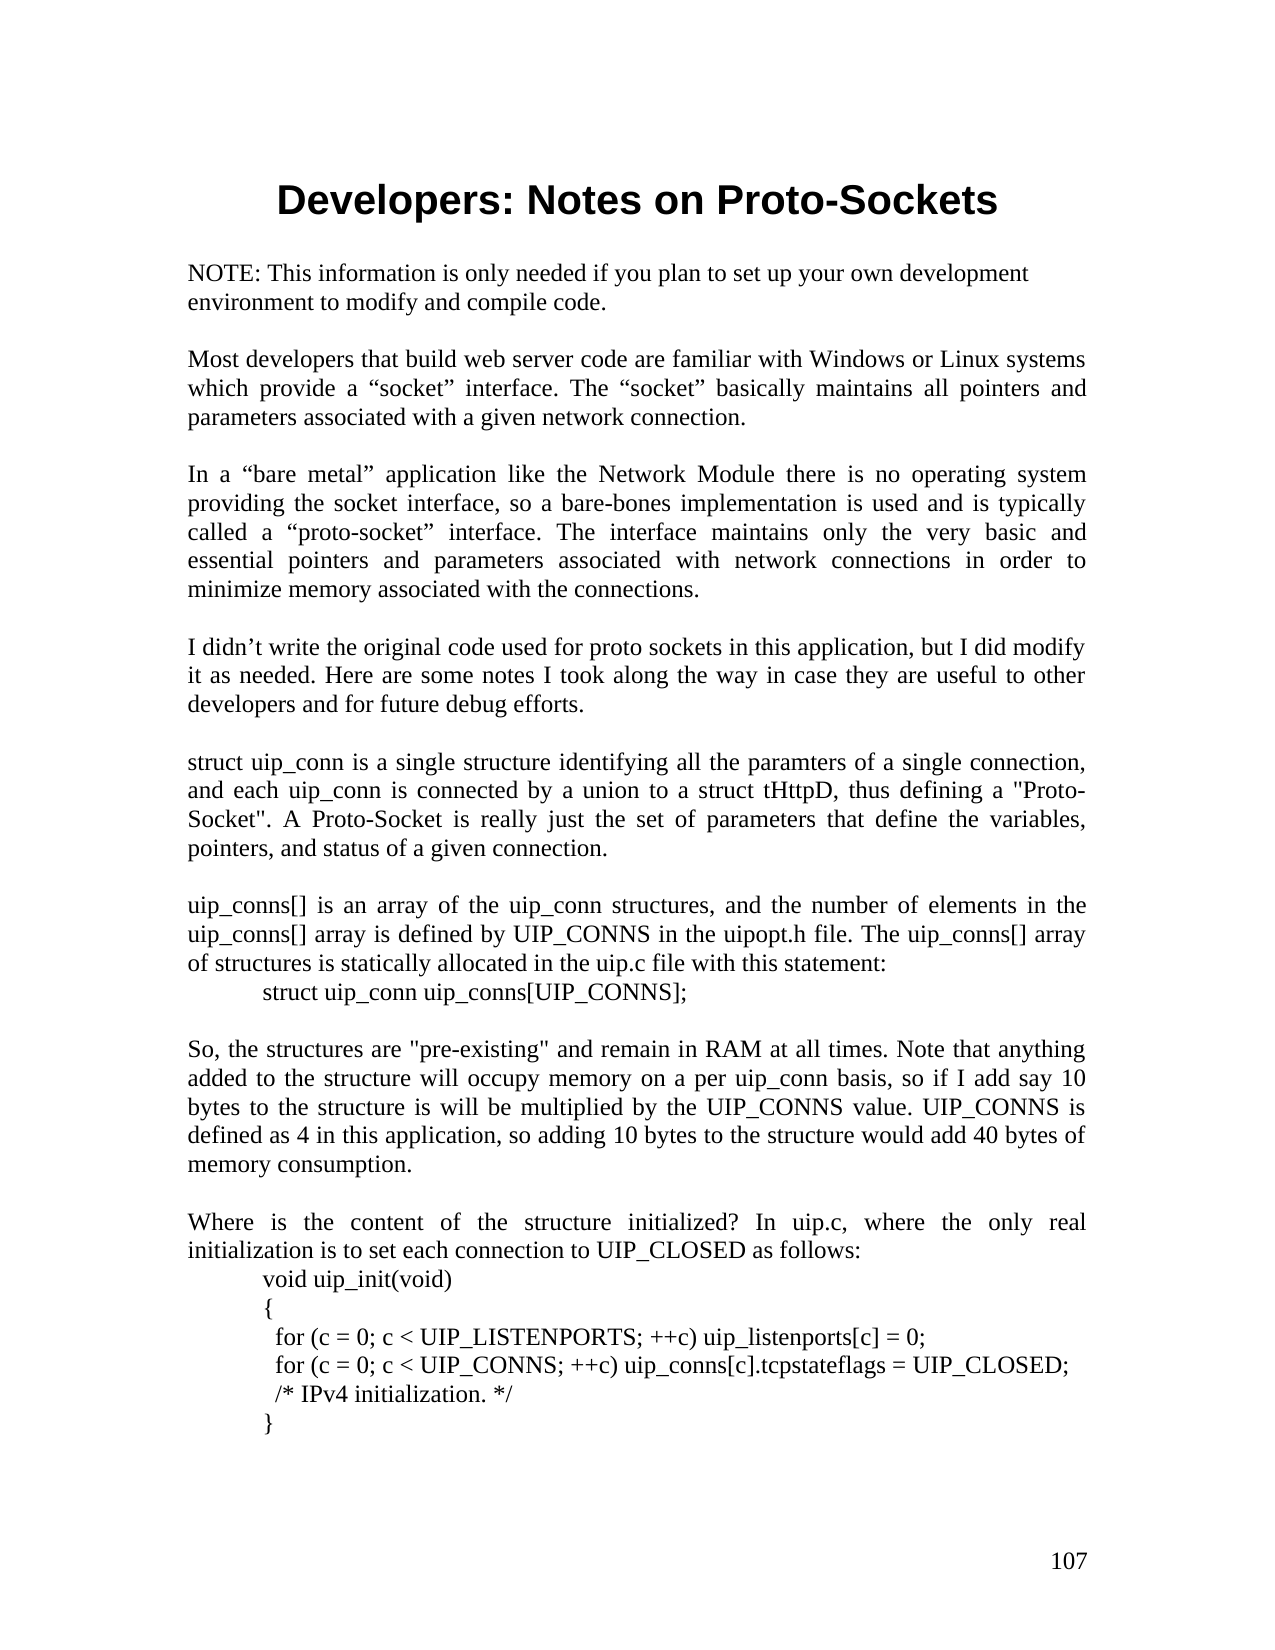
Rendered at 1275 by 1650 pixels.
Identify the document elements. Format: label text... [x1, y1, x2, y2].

text for (c = 0; c < UIP_LISTENPORTS; ++c) uip_listenports[c] = 0; [262, 1322, 1087, 1350]
text /* IPv4 initialization. */ [262, 1379, 1087, 1408]
text So, the structures are "pre-existing" and remain in RAM at all times. Note that anything added to the structure will occupy memory on a per uip_conn basis, so if I add say 10 bytes to the structure is will be multiplied by the UIP_CONNS value. UIP_CONNS is defined as 4 in this application, so adding 10 bytes to the structure would add 40 bytes of memory consumption. [187, 1034, 1087, 1178]
text struct uip_conn uip_conns[UIP_CONNS]; [262, 977, 1087, 1005]
text Where is the content of the structure initialized? In uip.c, where the only real initialization is to set each connection to UIP_CLOSED as follows: [187, 1207, 1087, 1264]
text struct uip_conn is a single structure identifying all the paramters of a single connection, and each uip_conn is connected by a union to a struct tHttpD, thus defining a "Proto-Socket". A Proto-Socket is really just the set of parameters that define the variables, pointers, and status of a given connection. [187, 747, 1087, 862]
text uip_conns[] is an array of the uip_conn structures, and the number of elements in the uip_conns[] array is defined by UIP_CONNS in the uipopt.h file. The uip_conns[] array of structures is statically allocated in the uip.c file with this statement: [187, 890, 1087, 977]
text In a “bare metal” application like the Network Module there is no operating system providing the socket interface, so a bare-bones implementation is used and is typically called a “proto-socket” interface. The interface maintains only the very basic and essential pointers and parameters associated with network connections in order to minimize memory associated with the connections. [187, 459, 1087, 603]
text NOTE: This information is only needed if you plan to set up your own development environment to modify and compile code. [187, 258, 1087, 315]
text } [262, 1408, 1087, 1437]
text void uip_init(void) [262, 1264, 1087, 1293]
text for (c = 0; c < UIP_CONNS; ++c) uip_conns[c].tcpstateflags = UIP_CLOSED; [262, 1350, 1087, 1379]
text I didn’t write the original code used for proto sockets in this application, but I did modify it as needed. Here are some notes I took along the way in case they are useful to other developers and for future debug efforts. [187, 632, 1087, 718]
text { [262, 1293, 1087, 1322]
text Most developers that build web server code are familiar with Windows or Linux systems which provide a “socket” interface. The “socket” basically maintains all pointers and parameters associated with a given network connection. [187, 344, 1087, 430]
subtitle Developers: Notes on Proto-Sockets [187, 175, 1087, 223]
